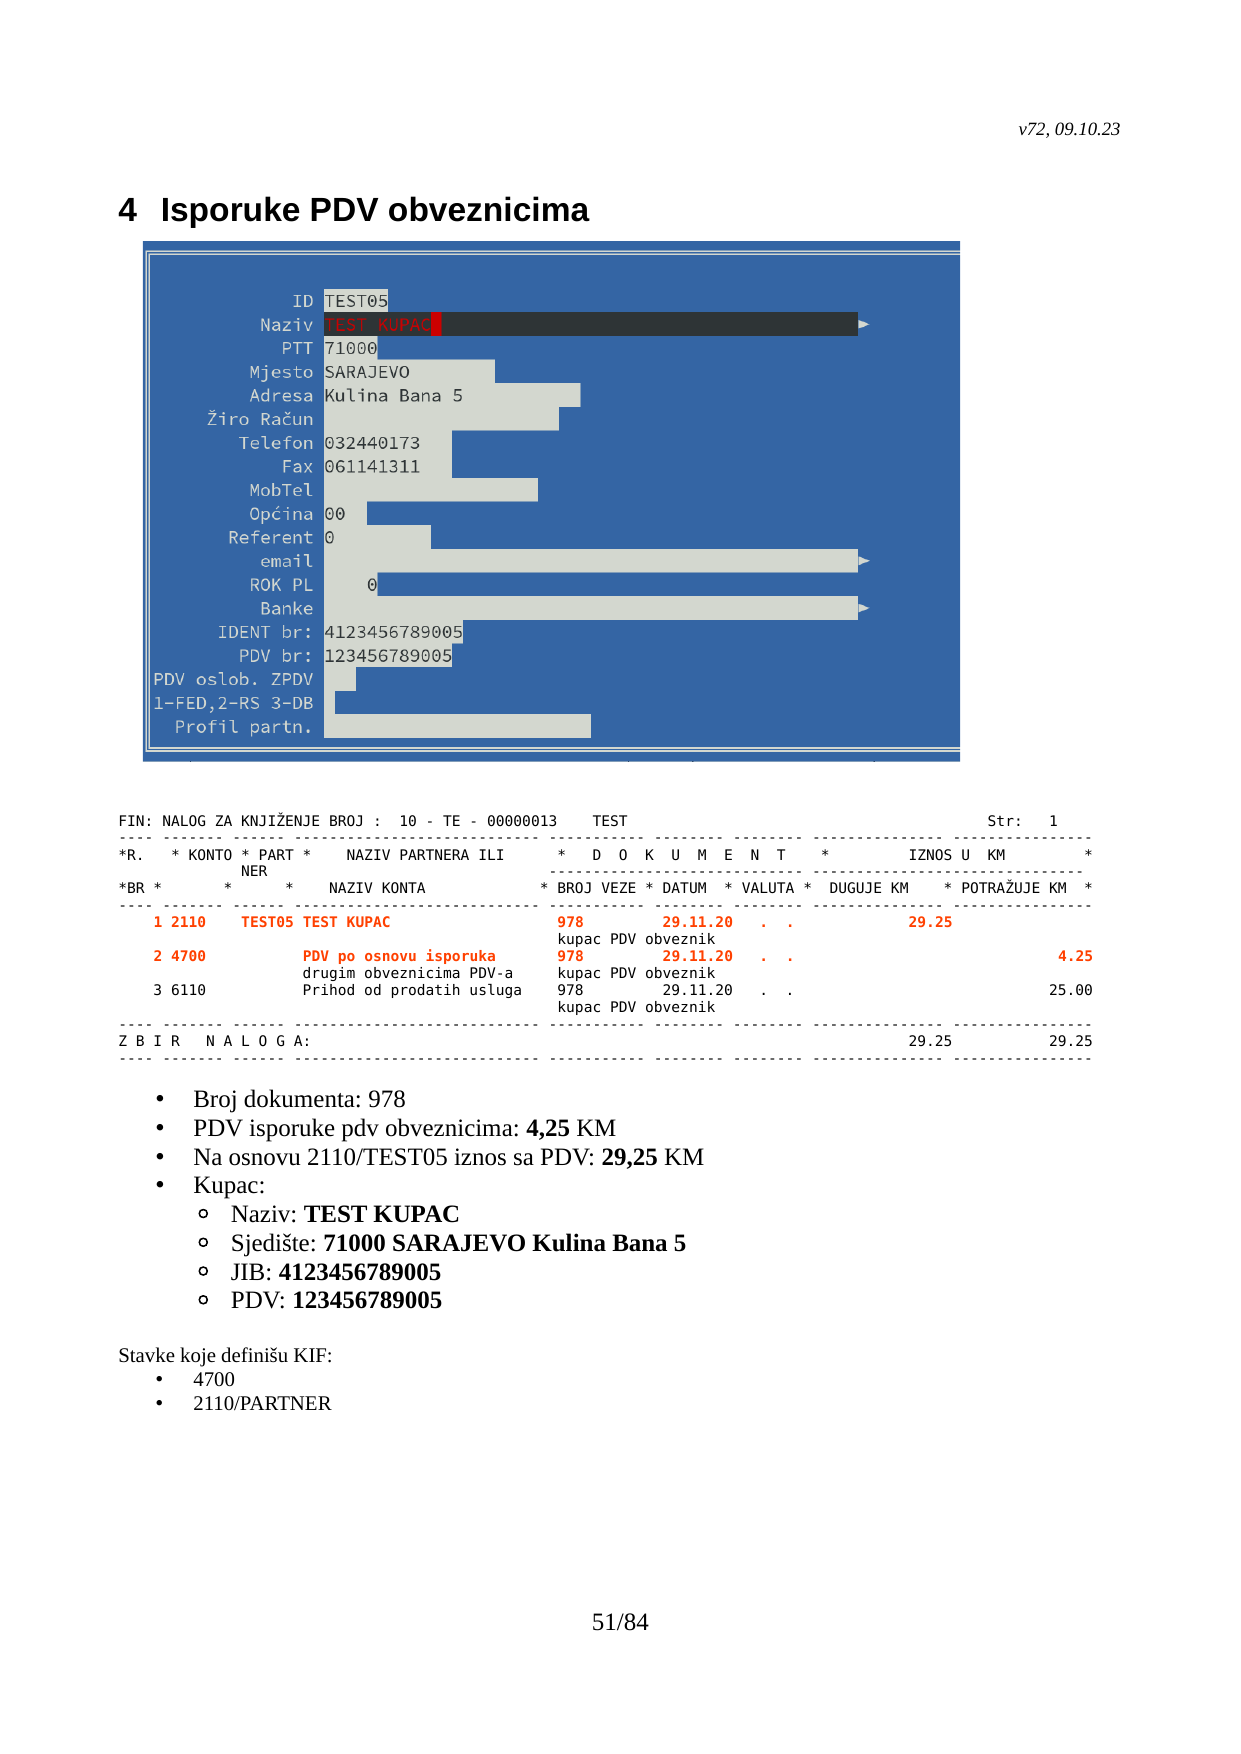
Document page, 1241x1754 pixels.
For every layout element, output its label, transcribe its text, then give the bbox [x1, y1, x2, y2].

text kupac PDV obveznik [118, 931, 1122, 948]
list PDV isporuke pdv obveznicima: 4,25 KM [156, 1113, 1122, 1142]
list Broj dokumenta: 978 [156, 1084, 1122, 1113]
text ---- ------- ------ ---------------------------- ----------- -------- -------- --------------- ---------------- [118, 1016, 1122, 1033]
list 4700 [156, 1367, 1122, 1391]
text 1 2110 TEST05 TEST KUPAC 978 29.11.20 . . 29.25 [118, 914, 1122, 931]
list Kupac: [156, 1170, 1122, 1199]
text ---- ------- ------ ---------------------------- ----------- -------- -------- --------------- ---------------- [118, 897, 1122, 914]
subtitle Isporuke PDV obveznicima [118, 190, 1122, 229]
text ---- ------- ------ ---------------------------- ----------- -------- -------- --------------- ---------------- [118, 829, 1122, 846]
text *R. * KONTO * PART * NAZIV PARTNERA ILI * D O K U M E N T * IZNOS U KM * [118, 846, 1122, 863]
list Sjedište: 71000 SARAJEVO Kulina Bana 5 [193, 1228, 1122, 1257]
text *BR * * * NAZIV KONTA * BROJ VEZE * DATUM * VALUTA * DUGUJE KM * POTRAŽUJE KM * [118, 880, 1122, 897]
list JIB: 4123456789005 [193, 1257, 1122, 1285]
list Na osnovu 2110/TEST05 iznos sa PDV: 29,25 KM [156, 1142, 1122, 1170]
text FIN: NALOG ZA KNJIŽENJE BROJ : 10 - TE - 00000013 TEST Str: 1 [118, 812, 1122, 829]
text NER ----------------------------- ------------------------------- [118, 863, 1122, 880]
text kupac PDV obveznik [118, 999, 1122, 1016]
text 3 6110 Prihod od prodatih usluga 978 29.11.20 . . 25.00 [118, 982, 1122, 999]
text Z B I R N A L O G A: 29.25 29.25 [118, 1033, 1122, 1050]
subtitle 2110/PARTNER [156, 1391, 1122, 1415]
text ---- ------- ------ ---------------------------- ----------- -------- -------- --------------- ---------------- [118, 1050, 1122, 1067]
picture [142, 241, 961, 762]
text 2 4700 PDV po osnovu isporuka 978 29.11.20 . . 4.25 [118, 948, 1122, 965]
subtitle PDV: 123456789005 [193, 1285, 1122, 1314]
text Stavke koje definišu KIF: [118, 1343, 1122, 1367]
text drugim obveznicima PDV-a kupac PDV obveznik [118, 965, 1122, 982]
list Naziv: TEST KUPAC [193, 1199, 1122, 1228]
